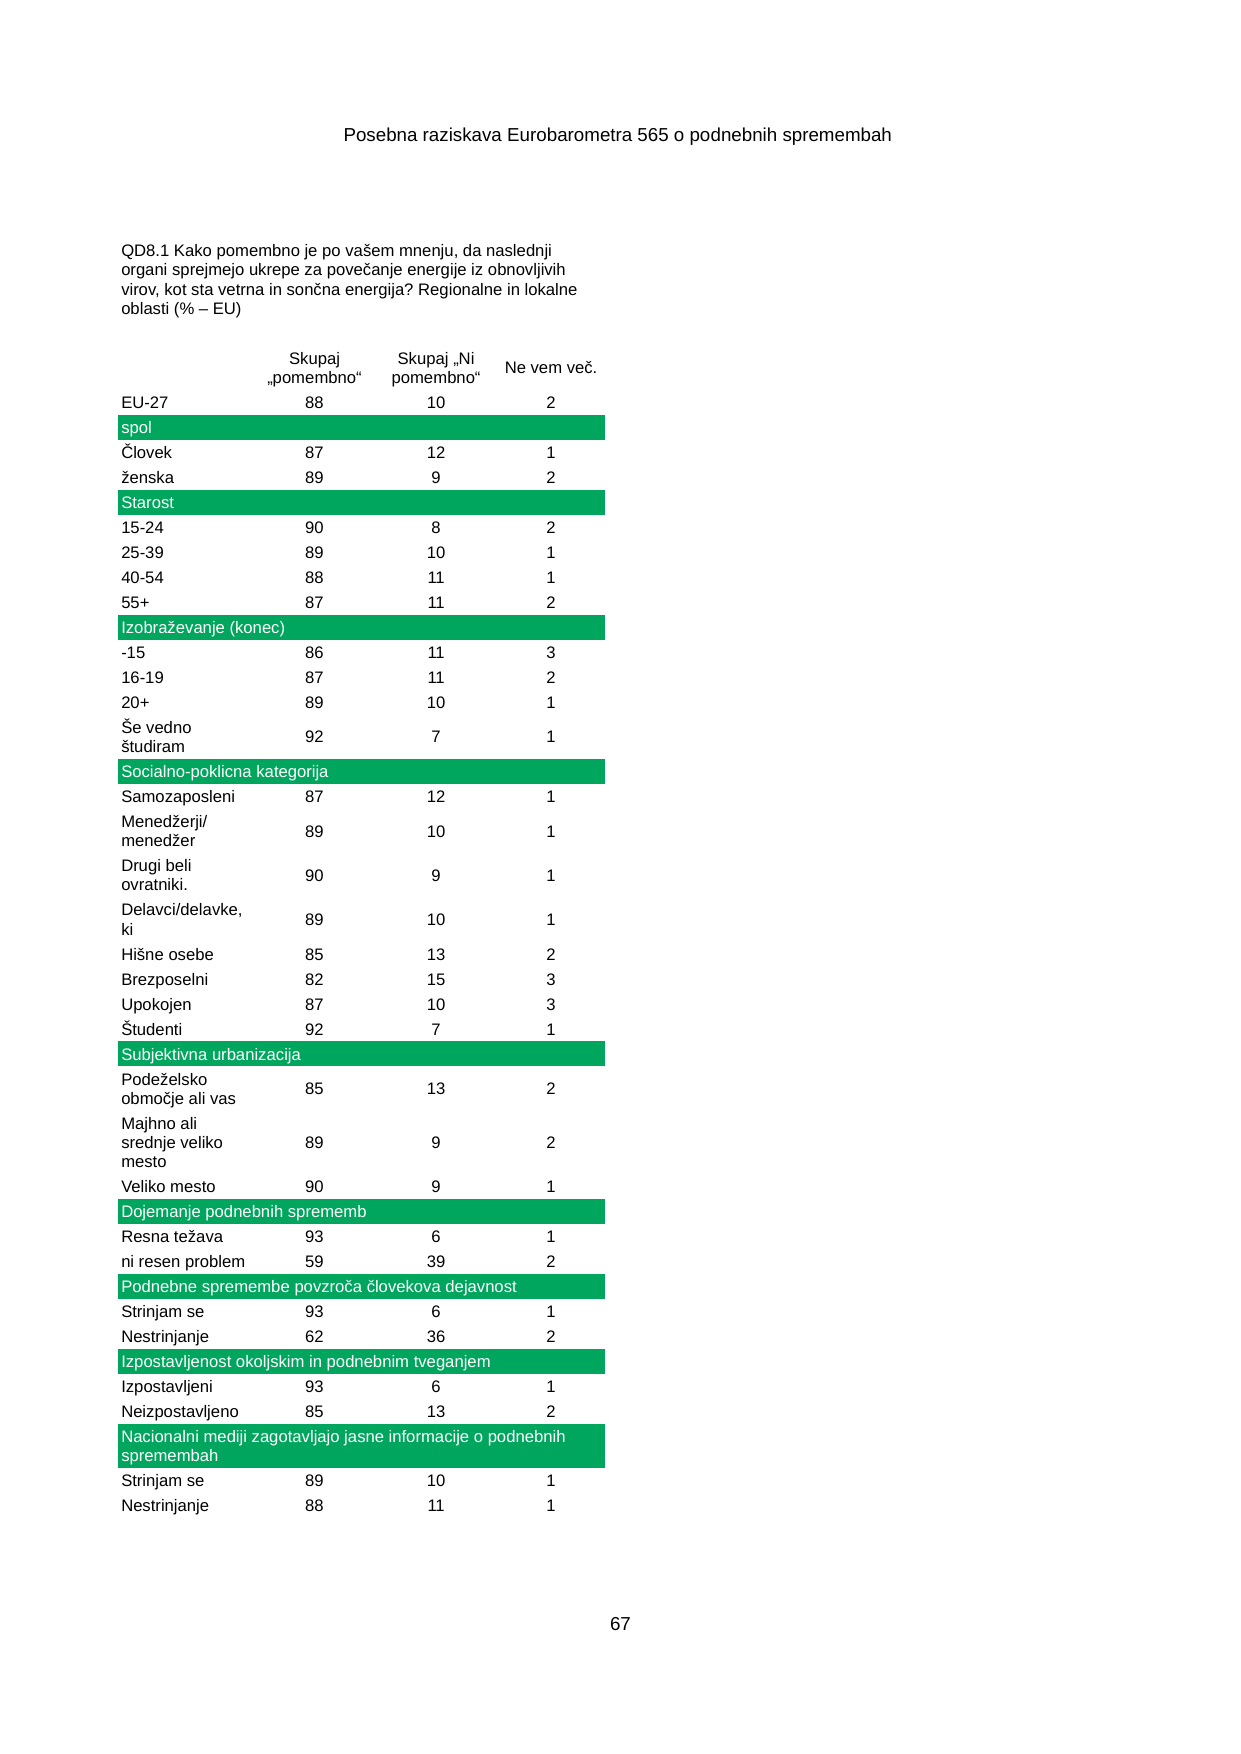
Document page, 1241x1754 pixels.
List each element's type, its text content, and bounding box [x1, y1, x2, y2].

table_cell 13 [375, 941, 496, 966]
table_cell 59 [253, 1249, 375, 1274]
table_cell 11 [375, 590, 496, 615]
table_cell 12 [375, 440, 496, 465]
table_cell 6 [375, 1374, 496, 1399]
table_cell Samozaposleni [118, 784, 253, 809]
table_cell 90 [253, 853, 375, 897]
table_cell [118, 346, 253, 390]
table_cell 10 [375, 540, 496, 565]
table_cell Hišne osebe [118, 941, 253, 966]
table_cell 8 [375, 515, 496, 540]
table_cell Podeželsko območje ali vas [118, 1066, 253, 1111]
table_cell 62 [253, 1324, 375, 1349]
table_cell Izobraževanje (konec) [118, 615, 605, 640]
table_cell 93 [253, 1374, 375, 1399]
table_cell 89 [253, 690, 375, 715]
table_cell 10 [375, 1468, 496, 1493]
table_cell 1 [496, 853, 605, 897]
table_cell 89 [253, 809, 375, 853]
table_cell 87 [253, 440, 375, 465]
table_cell 1 [496, 540, 605, 565]
table_cell 2 [496, 465, 605, 490]
table_cell 3 [496, 640, 605, 665]
table_cell Študenti [118, 1016, 253, 1041]
table_cell 92 [253, 715, 375, 759]
table_cell Podnebne spremembe povzroča človekova dejavnost [118, 1274, 605, 1299]
table_cell Neizpostavljeno [118, 1399, 253, 1424]
table_cell 6 [375, 1299, 496, 1324]
table_cell 20+ [118, 690, 253, 715]
table_cell 13 [375, 1399, 496, 1424]
table_cell 2 [496, 1066, 605, 1111]
table_cell 7 [375, 1016, 496, 1041]
table_cell 11 [375, 640, 496, 665]
table_cell Strinjam se [118, 1468, 253, 1493]
table_cell 2 [496, 590, 605, 615]
table_cell 15 [375, 966, 496, 991]
table_cell 12 [375, 784, 496, 809]
table_cell 88 [253, 390, 375, 415]
table_cell Človek [118, 440, 253, 465]
table_cell 10 [375, 390, 496, 415]
table_cell 1 [496, 690, 605, 715]
table_cell Upokojen [118, 991, 253, 1016]
table_cell 1 [496, 1468, 605, 1493]
table_cell Brezposelni [118, 966, 253, 991]
table_cell 39 [375, 1249, 496, 1274]
table_cell 1 [496, 1016, 605, 1041]
table_cell 85 [253, 1399, 375, 1424]
table_cell 10 [375, 991, 496, 1016]
table_cell Drugi beli ovratniki. [118, 853, 253, 897]
table_cell [253, 321, 375, 346]
table_cell 1 [496, 1493, 605, 1518]
table_cell Starost [118, 490, 605, 515]
table_cell Majhno ali srednje veliko mesto [118, 1111, 253, 1174]
table_cell 87 [253, 665, 375, 690]
table_cell 2 [496, 1324, 605, 1349]
table_cell Nacionalni mediji zagotavljajo jasne informacije o podnebnih spremembah [118, 1424, 605, 1468]
table_cell 89 [253, 540, 375, 565]
table_cell 2 [496, 941, 605, 966]
table_cell Dojemanje podnebnih sprememb [118, 1199, 605, 1224]
table_cell Skupaj „Ni pomembno“ [375, 346, 496, 390]
table_cell 1 [496, 1374, 605, 1399]
table_cell 85 [253, 941, 375, 966]
table_cell 1 [496, 1174, 605, 1199]
table_cell 1 [496, 440, 605, 465]
table_cell 25-39 [118, 540, 253, 565]
table_cell Veliko mesto [118, 1174, 253, 1199]
table_header QD8.1 Kako pomembno je po vašem mnenju, da naslednji organi sprejmejo ukrepe za povečanje energije iz obnovljivih virov, kot sta vetrna in sončna energija? Regionalne in lokalne oblasti (% – EU) [118, 238, 605, 321]
table_cell 40-54 [118, 565, 253, 590]
table_cell 10 [375, 897, 496, 941]
table_cell 1 [496, 565, 605, 590]
table_cell Subjektivna urbanizacija [118, 1041, 605, 1066]
table_cell 15-24 [118, 515, 253, 540]
table_cell 36 [375, 1324, 496, 1349]
table_cell 2 [496, 515, 605, 540]
table_cell 1 [496, 897, 605, 941]
table_cell 88 [253, 1493, 375, 1518]
table_cell ženska [118, 465, 253, 490]
table_cell Strinjam se [118, 1299, 253, 1324]
table_cell 87 [253, 784, 375, 809]
table_cell [496, 321, 605, 346]
table_cell Nestrinjanje [118, 1324, 253, 1349]
table_cell spol [118, 415, 605, 440]
table_cell [118, 321, 253, 346]
table_cell 82 [253, 966, 375, 991]
table_cell 87 [253, 991, 375, 1016]
table_cell 89 [253, 1111, 375, 1174]
table_cell Resna težava [118, 1224, 253, 1249]
table_cell 3 [496, 991, 605, 1016]
table_cell Ne vem več. [496, 346, 605, 390]
table_cell 2 [496, 390, 605, 415]
table_cell 1 [496, 809, 605, 853]
table_cell 86 [253, 640, 375, 665]
table_cell Menedžerji/menedžer [118, 809, 253, 853]
table_cell 93 [253, 1299, 375, 1324]
table_cell 2 [496, 1111, 605, 1174]
table_cell 16-19 [118, 665, 253, 690]
table_cell 1 [496, 715, 605, 759]
table_cell 85 [253, 1066, 375, 1111]
table_cell Izpostavljenost okoljskim in podnebnim tveganjem [118, 1349, 605, 1374]
table_cell EU-27 [118, 390, 253, 415]
table_cell 6 [375, 1224, 496, 1249]
table_cell 90 [253, 515, 375, 540]
table_cell Skupaj „pomembno“ [253, 346, 375, 390]
table_cell 11 [375, 565, 496, 590]
table_cell Delavci/delavke, ki [118, 897, 253, 941]
table_cell 2 [496, 665, 605, 690]
table_cell 11 [375, 1493, 496, 1518]
table_cell ni resen problem [118, 1249, 253, 1274]
table_cell 3 [496, 966, 605, 991]
table_cell 2 [496, 1399, 605, 1424]
table_cell 13 [375, 1066, 496, 1111]
table_cell Socialno-poklicna kategorija [118, 759, 605, 784]
table_cell 87 [253, 590, 375, 615]
table_cell 93 [253, 1224, 375, 1249]
table_cell 10 [375, 690, 496, 715]
table_cell 89 [253, 897, 375, 941]
table_cell 9 [375, 853, 496, 897]
table_cell 89 [253, 1468, 375, 1493]
table_cell 9 [375, 1111, 496, 1174]
table_cell 90 [253, 1174, 375, 1199]
table_cell Izpostavljeni [118, 1374, 253, 1399]
table_cell 89 [253, 465, 375, 490]
table_cell 9 [375, 1174, 496, 1199]
table_cell 7 [375, 715, 496, 759]
table_cell 92 [253, 1016, 375, 1041]
table_cell -15 [118, 640, 253, 665]
table_cell 9 [375, 465, 496, 490]
table_cell 88 [253, 565, 375, 590]
table_cell Nestrinjanje [118, 1493, 253, 1518]
table_cell 1 [496, 1299, 605, 1324]
table_cell 55+ [118, 590, 253, 615]
table_cell 10 [375, 809, 496, 853]
table_cell [375, 321, 496, 346]
table_cell 1 [496, 1224, 605, 1249]
table_cell 11 [375, 665, 496, 690]
table_cell 2 [496, 1249, 605, 1274]
table_cell 1 [496, 784, 605, 809]
table_cell Še vedno študiram [118, 715, 253, 759]
